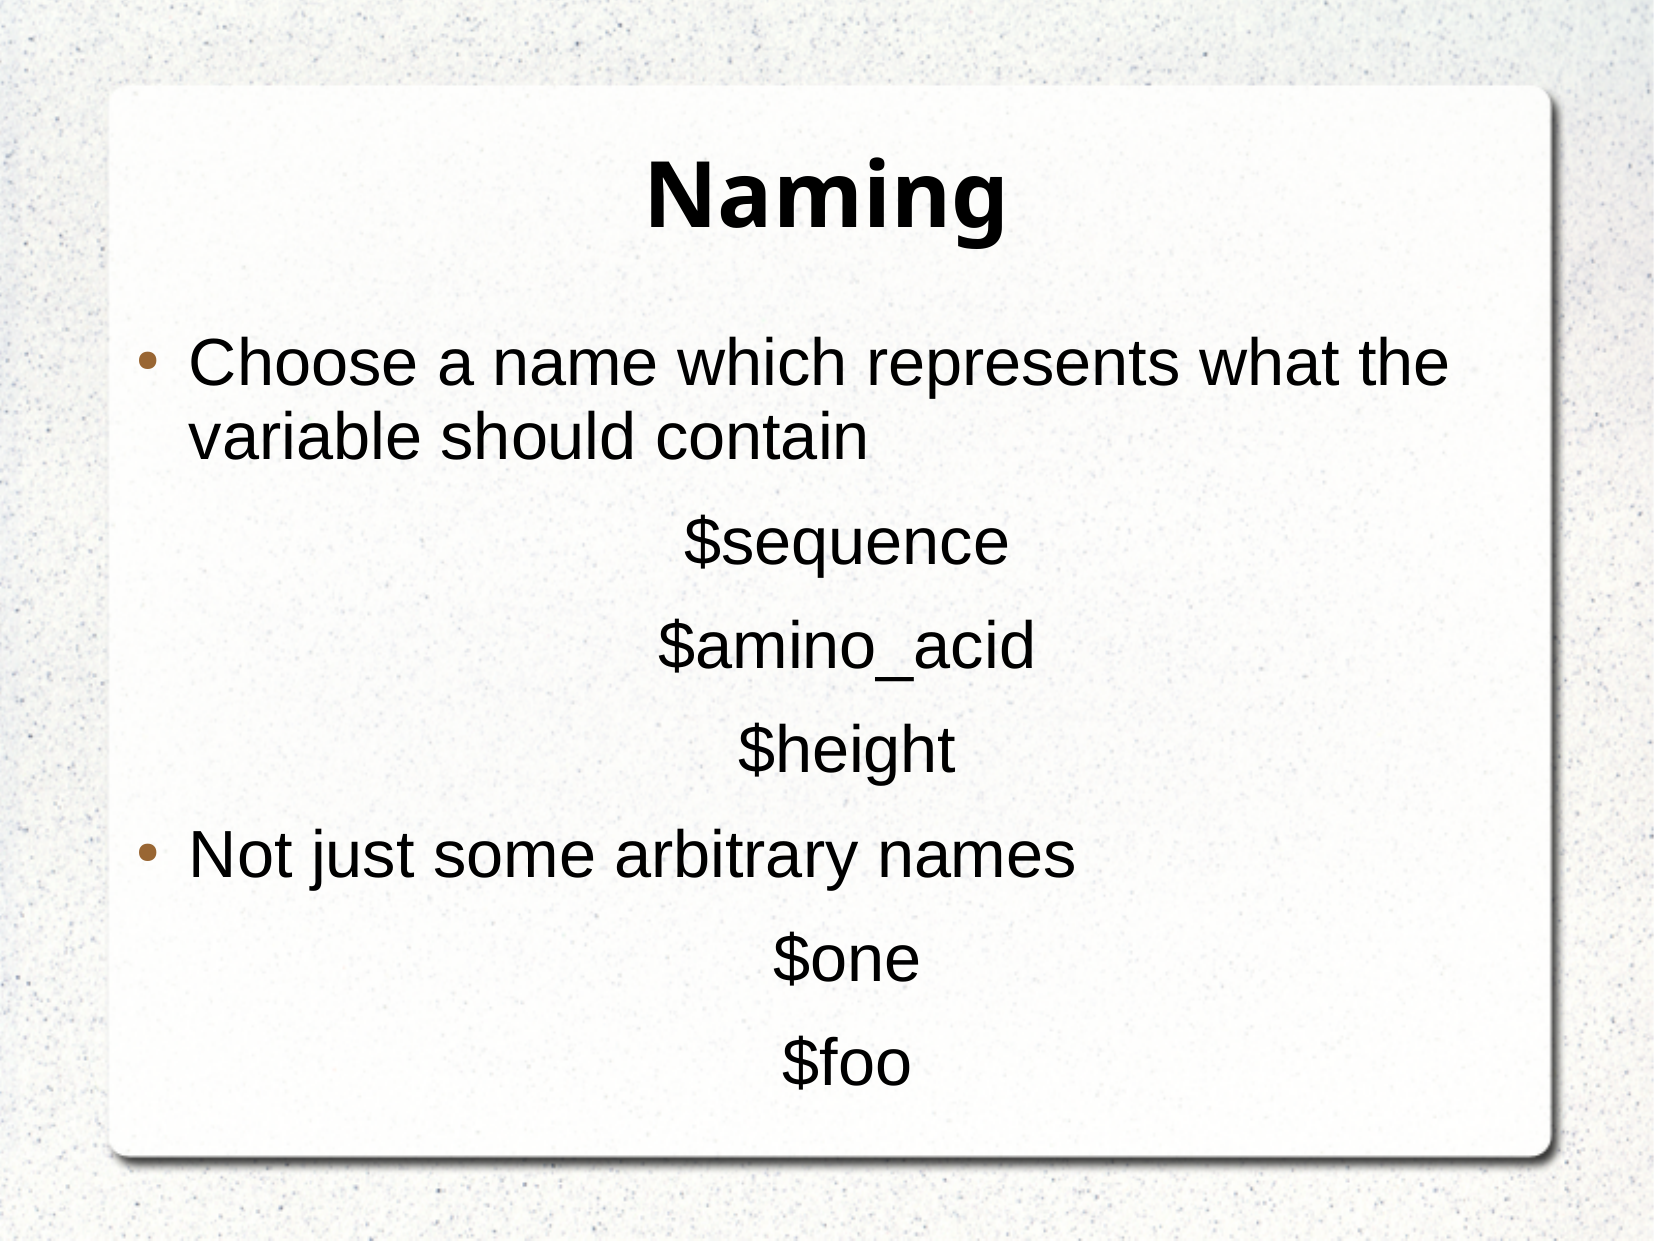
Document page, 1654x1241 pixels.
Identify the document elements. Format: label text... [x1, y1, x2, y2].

title Naming [118, 88, 1536, 296]
picture [0, 0, 1654, 1241]
list Choose a name which represents what the variable should contain $sequence $amino_acid $height Not just some arbitrary names $one $foo [118, 324, 1506, 1099]
